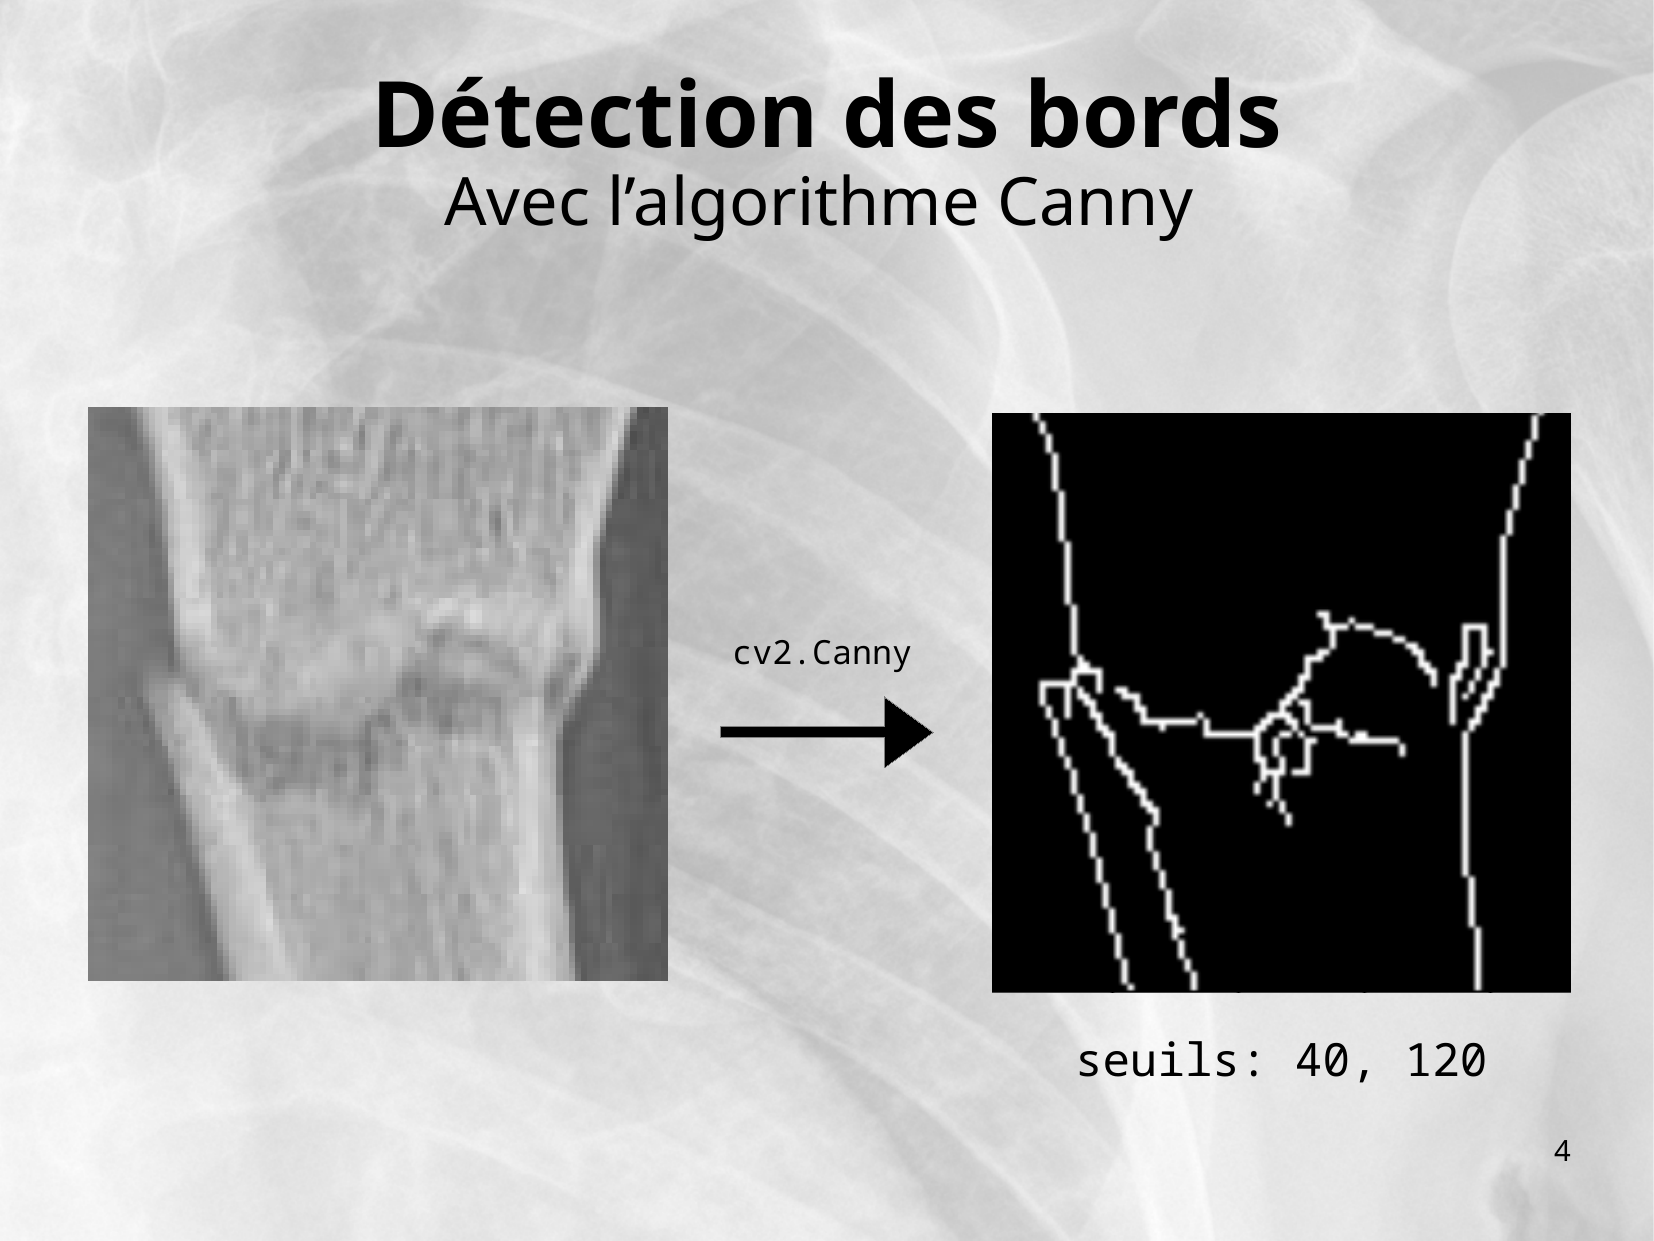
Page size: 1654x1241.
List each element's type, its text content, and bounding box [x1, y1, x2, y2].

text_box [720, 697, 934, 768]
list cv2.Canny [732, 629, 934, 697]
list Avec l’algorithme Canny [75, 153, 1564, 239]
chart [736, 623, 749, 629]
list seuils: 40, 120 [992, 1027, 1571, 1146]
picture [0, 0, 1654, 1241]
title Détection des bords [82, 8, 1571, 216]
